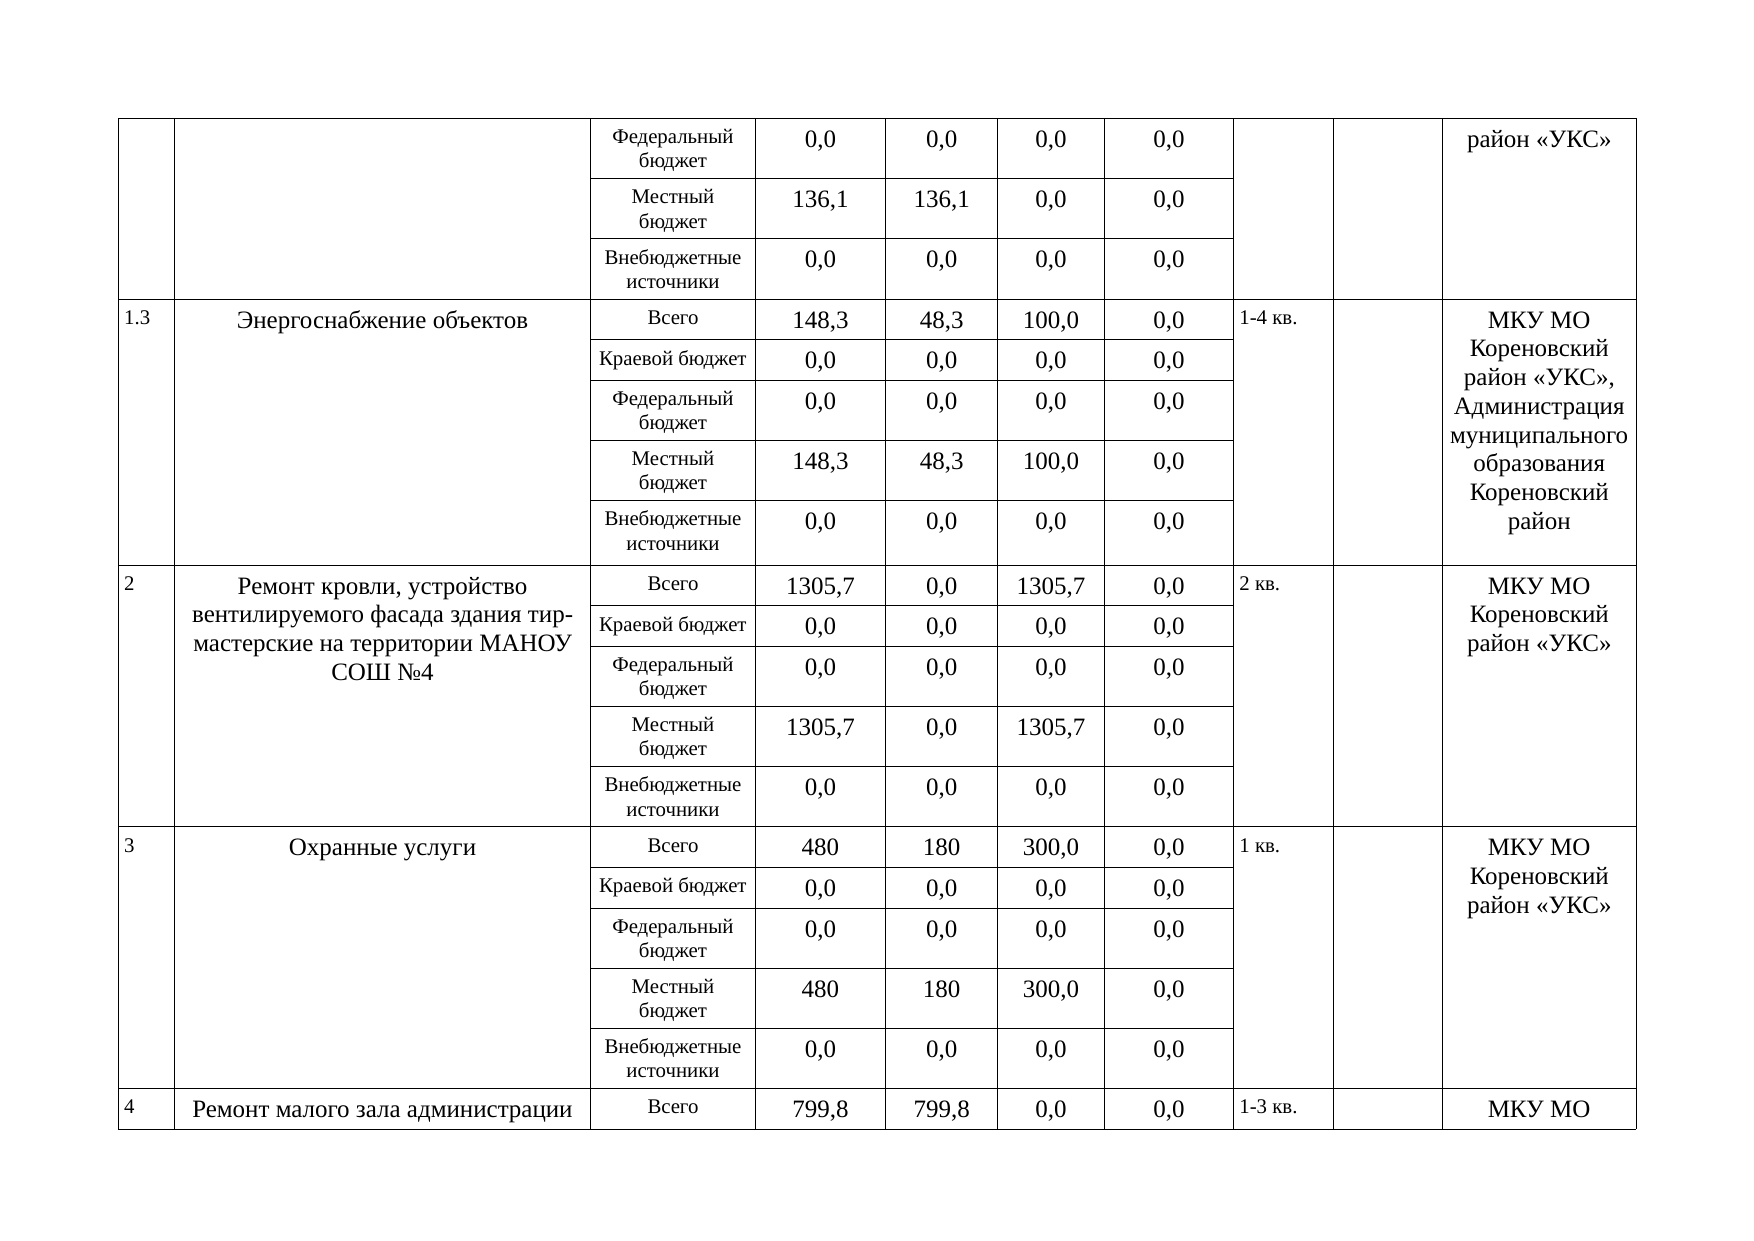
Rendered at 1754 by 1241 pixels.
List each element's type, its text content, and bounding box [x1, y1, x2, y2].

table_cell 0,0 [1105, 909, 1233, 968]
table_cell 0,0 [756, 239, 885, 298]
table_cell 0,0 [1105, 340, 1233, 380]
table_cell 0,0 [886, 767, 997, 826]
table_cell 3 [119, 827, 174, 1088]
table_cell 799,8 [756, 1089, 885, 1129]
table_cell 480 [756, 969, 885, 1028]
table_cell Федеральный бюджет [591, 119, 755, 178]
table_cell 148,3 [756, 441, 885, 500]
table_cell 0,0 [998, 1029, 1104, 1088]
table_cell 0,0 [756, 909, 885, 968]
table_cell 0,0 [886, 868, 997, 908]
table_cell 0,0 [1105, 1029, 1233, 1088]
table_cell 0,0 [998, 340, 1104, 380]
table_cell 0,0 [998, 909, 1104, 968]
table_cell 1305,7 [756, 707, 885, 766]
table_cell 0,0 [998, 647, 1104, 706]
table_cell Местный бюджет [591, 969, 755, 1028]
table_cell Местный бюджет [591, 179, 755, 238]
table_cell 0,0 [756, 767, 885, 826]
table_cell 0,0 [886, 1029, 997, 1088]
table_cell 0,0 [1105, 767, 1233, 826]
table_cell 480 [756, 827, 885, 867]
table_cell 1305,7 [756, 566, 885, 605]
table_cell 0,0 [1105, 868, 1233, 908]
table_cell 136,1 [886, 179, 997, 238]
table_cell Всего [591, 1089, 755, 1129]
table_cell 0,0 [1105, 381, 1233, 440]
table_cell 1 кв. [1234, 827, 1333, 1088]
table_cell 0,0 [1105, 119, 1233, 178]
table_cell 0,0 [998, 179, 1104, 238]
table_cell 0,0 [886, 119, 997, 178]
table_cell 0,0 [756, 381, 885, 440]
table_cell 0,0 [756, 606, 885, 646]
table_cell 0,0 [756, 340, 885, 380]
table_cell [1334, 300, 1442, 564]
table_cell МКУ МО Кореновский район «УКС» [1443, 566, 1636, 826]
table_cell 0,0 [998, 239, 1104, 298]
table_cell 0,0 [1105, 300, 1233, 339]
table_cell МКУ МО [1443, 1089, 1636, 1129]
table_cell [1334, 1089, 1442, 1129]
table_cell 0,0 [886, 606, 997, 646]
table_cell 0,0 [998, 1089, 1104, 1129]
table_cell 0,0 [886, 647, 997, 706]
table_cell 0,0 [1105, 566, 1233, 605]
table_cell [1334, 827, 1442, 1088]
table_cell Внебюджетные источники [591, 239, 755, 298]
table_cell 0,0 [1105, 1089, 1233, 1129]
table_cell [1334, 566, 1442, 826]
table_cell 300,0 [998, 827, 1104, 867]
table_cell 0,0 [1105, 707, 1233, 766]
table_cell 1305,7 [998, 707, 1104, 766]
table_cell 0,0 [886, 909, 997, 968]
table_cell 0,0 [886, 239, 997, 298]
table_cell 2 кв. [1234, 566, 1333, 826]
table_cell 48,3 [886, 441, 997, 500]
table_cell Внебюджетные источники [591, 767, 755, 826]
table_cell 1.3 [119, 300, 174, 564]
table_cell 2 [119, 566, 174, 826]
table_cell 48,3 [886, 300, 997, 339]
table_cell 0,0 [756, 119, 885, 178]
table_cell Местный бюджет [591, 441, 755, 500]
table_cell Ремонт кровли, устройство вентилируемого фасада здания тир-мастерские на территории МАНОУ СОШ №4 [175, 566, 590, 826]
table_cell 4 [119, 1089, 174, 1129]
table_cell 180 [886, 827, 997, 867]
table_cell 0,0 [1105, 827, 1233, 867]
table_cell 0,0 [1105, 501, 1233, 564]
table_cell 799,8 [886, 1089, 997, 1129]
table_cell Энергоснабжение объектов [175, 300, 590, 564]
table_cell 0,0 [1105, 969, 1233, 1028]
table_cell Федеральный бюджет [591, 647, 755, 706]
table_cell 0,0 [886, 501, 997, 564]
table_cell 0,0 [756, 1029, 885, 1088]
table_cell 0,0 [886, 707, 997, 766]
table_cell 0,0 [1105, 239, 1233, 298]
table_cell 100,0 [998, 441, 1104, 500]
table_cell 180 [886, 969, 997, 1028]
table_cell 100,0 [998, 300, 1104, 339]
table_cell Ремонт малого зала администрации [175, 1089, 590, 1129]
table_cell 148,3 [756, 300, 885, 339]
table_cell 0,0 [998, 381, 1104, 440]
table_cell 0,0 [1105, 647, 1233, 706]
table_cell 1-4 кв. [1234, 300, 1333, 564]
table_cell Внебюджетные источники [591, 501, 755, 564]
table_cell 0,0 [998, 501, 1104, 564]
table_cell 0,0 [756, 647, 885, 706]
table_cell Всего [591, 300, 755, 339]
table_cell МКУ МО Кореновский район «УКС» [1443, 827, 1636, 1088]
table_cell Местный бюджет [591, 707, 755, 766]
table_cell 0,0 [1105, 441, 1233, 500]
table_cell 1305,7 [998, 566, 1104, 605]
table_cell Внебюджетные источники [591, 1029, 755, 1088]
table_cell Всего [591, 827, 755, 867]
table_cell 0,0 [886, 566, 997, 605]
table_cell 0,0 [886, 381, 997, 440]
table_cell 0,0 [1105, 606, 1233, 646]
table_cell Охранные услуги [175, 827, 590, 1088]
table_cell 136,1 [756, 179, 885, 238]
table_cell 0,0 [886, 340, 997, 380]
table_cell Краевой бюджет [591, 868, 755, 908]
table_cell Федеральный бюджет [591, 381, 755, 440]
table_cell 1-3 кв. [1234, 1089, 1333, 1129]
table_cell МКУ МО Кореновский район «УКС», Администрация муниципального образования Кореновский район [1443, 300, 1636, 564]
table_cell Федеральный бюджет [591, 909, 755, 968]
table_cell Краевой бюджет [591, 606, 755, 646]
table_cell 300,0 [998, 969, 1104, 1028]
table_cell 0,0 [756, 868, 885, 908]
table_cell 0,0 [1105, 179, 1233, 238]
table_cell Всего [591, 566, 755, 605]
table_cell 0,0 [756, 501, 885, 564]
table_cell 0,0 [998, 767, 1104, 826]
table_cell 0,0 [998, 868, 1104, 908]
table_cell 0,0 [998, 119, 1104, 178]
table_cell 0,0 [998, 606, 1104, 646]
table_cell Краевой бюджет [591, 340, 755, 380]
